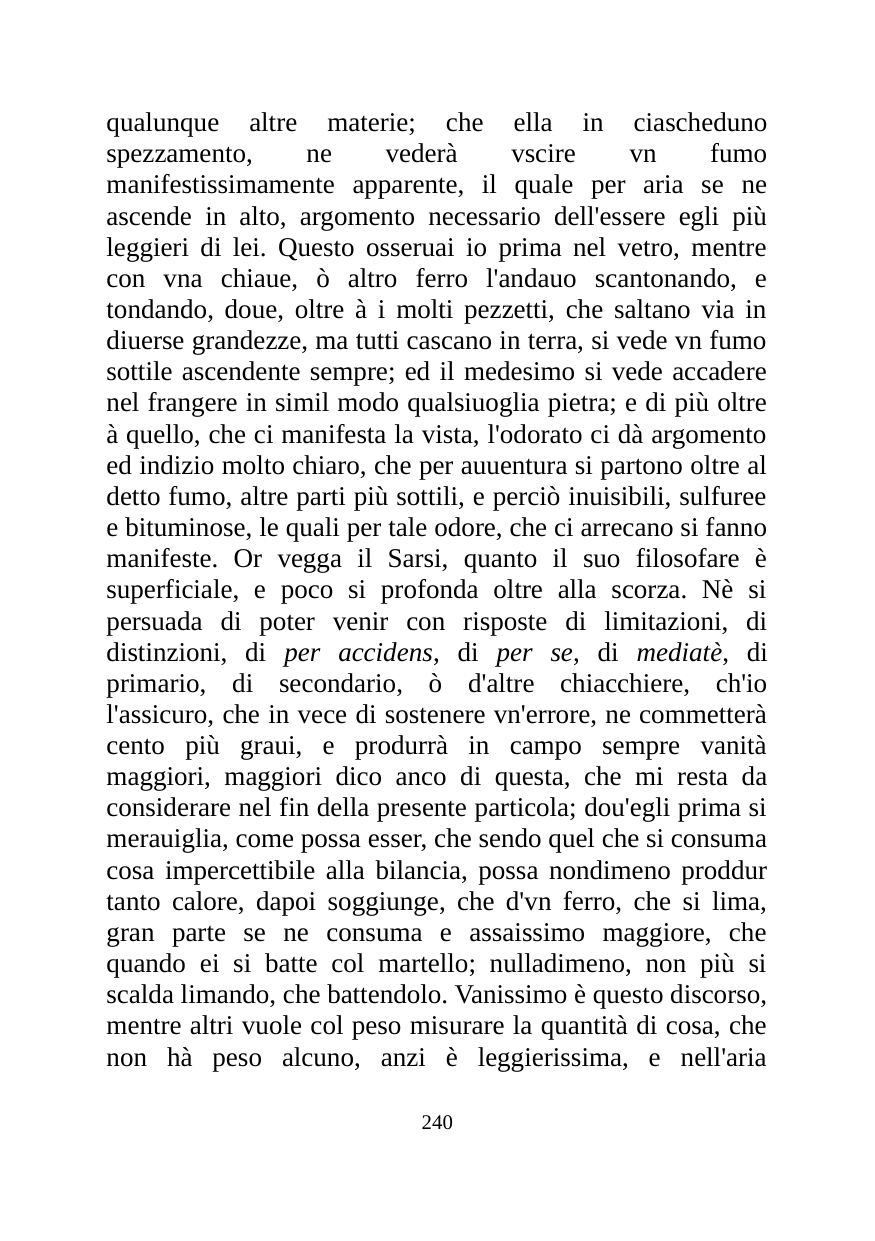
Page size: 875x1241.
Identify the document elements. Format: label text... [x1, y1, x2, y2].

text qualunque altre materie; che ella in ciascheduno spezzamento, ne vederà vscire vn fumo manifestissimamente apparente, il quale per aria se ne ascende in alto, argomento necessario dell'essere egli più leggieri di lei. Questo osseruai io prima nel vetro, mentre con vna chiaue, ò altro ferro l'andauo scantonando, e tondando, doue, oltre à i molti pezzetti, che saltano via in diuerse grandezze, ma tutti cascano in terra, si vede vn fumo sottile ascendente sempre; ed il medesimo si vede accadere nel frangere in simil modo qualsiuoglia pietra; e di più oltre à quello, che ci manifesta la vista, l'odorato ci dà argomento ed indizio molto chiaro, che per auuentura si partono oltre al detto fumo, altre parti più sottili, e perciò inuisibili, sulfuree e bituminose, le quali per tale odore, che ci arrecano si fanno manifeste. Or vegga il Sarsi, quanto il suo filosofare è superficiale, e poco si profonda oltre alla scorza. Nè si persuada di poter venir con risposte di limitazioni, di distinzioni, di per accidens, di per se, di mediatè, di primario, di secondario, ò d'altre chiacchiere, ch'io l'assicuro, che in vece di sostenere vn'errore, ne commetterà cento più graui, e produrrà in campo sempre vanità maggiori, maggiori dico anco di questa, che mi resta da considerare nel fin della presente particola; dou'egli prima si merauiglia, come possa esser, che sendo quel che si consuma cosa impercettibile alla bilancia, possa nondimeno proddur tanto calore, dapoi soggiunge, che d'vn ferro, che si lima, gran parte se ne consuma e assaissimo maggiore, che quando ei si batte col martello; nulladimeno, non più si scalda limando, che battendolo. Vanissimo è questo discorso, mentre altri vuole col peso misurare la quantità di cosa, che non hà peso alcuno, anzi è leggierissima, e nell'aria [106, 106, 768, 1072]
